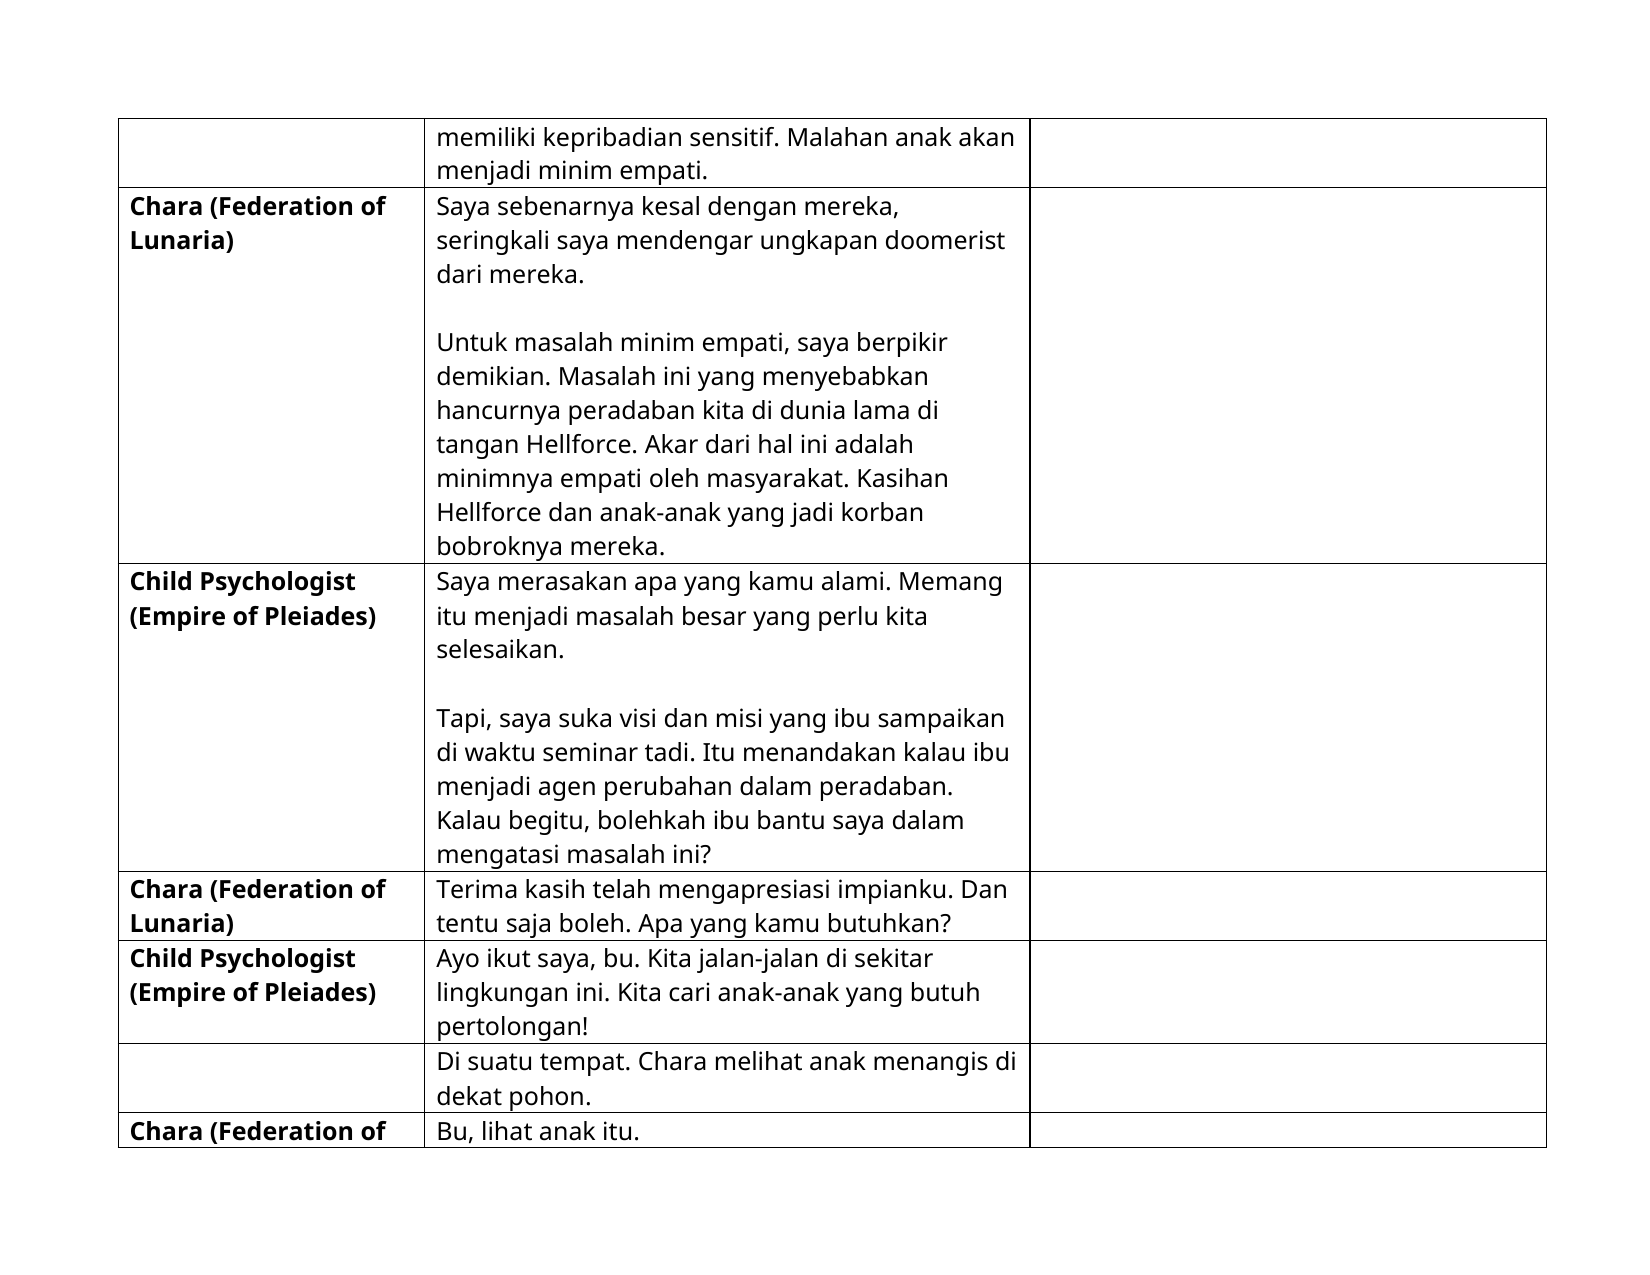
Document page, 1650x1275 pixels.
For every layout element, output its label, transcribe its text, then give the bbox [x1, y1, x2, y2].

table_cell [1031, 188, 1546, 563]
table_cell Terima kasih telah mengapresiasi impianku. Dan tentu saja boleh. Apa yang kamu butuhkan? [425, 872, 1029, 940]
table_cell [1031, 1044, 1546, 1112]
table_cell Saya merasakan apa yang kamu alami. Memang itu menjadi masalah besar yang perlu kita selesaikan. Tapi, saya suka visi dan misi yang ibu sampaikan di waktu seminar tadi. Itu menandakan kalau ibu menjadi agen perubahan dalam peradaban. Kalau begitu, bolehkah ibu bantu saya dalam mengatasi masalah ini? [425, 564, 1029, 871]
table_cell [1031, 119, 1546, 187]
table_cell [1031, 941, 1546, 1043]
table_cell Chara (Federation of Lunaria) [119, 872, 424, 940]
table_cell Bu, lihat anak itu. [425, 1113, 1029, 1147]
table_cell [1031, 564, 1546, 871]
table_cell [119, 119, 424, 187]
table_cell Di suatu tempat. Chara melihat anak menangis di dekat pohon. [425, 1044, 1029, 1112]
table_cell Child Psychologist (Empire of Pleiades) [119, 941, 424, 1043]
table_cell Child Psychologist (Empire of Pleiades) [119, 564, 424, 871]
table_cell Ayo ikut saya, bu. Kita jalan-jalan di sekitar lingkungan ini. Kita cari anak-anak yang butuh pertolongan! [425, 941, 1029, 1043]
table_cell Chara (Federation of Lunaria) [119, 188, 424, 563]
table_cell Saya sebenarnya kesal dengan mereka, seringkali saya mendengar ungkapan doomerist dari mereka. Untuk masalah minim empati, saya berpikir demikian. Masalah ini yang menyebabkan hancurnya peradaban kita di dunia lama di tangan Hellforce. Akar dari hal ini adalah minimnya empati oleh masyarakat. Kasihan Hellforce dan anak-anak yang jadi korban bobroknya mereka. [425, 188, 1029, 563]
table_cell Chara (Federation of [119, 1113, 424, 1147]
table_cell [119, 1044, 424, 1112]
table_cell memiliki kepribadian sensitif. Malahan anak akan menjadi minim empati. [425, 119, 1029, 187]
table_cell [1031, 872, 1546, 940]
table_cell [1031, 1113, 1546, 1147]
